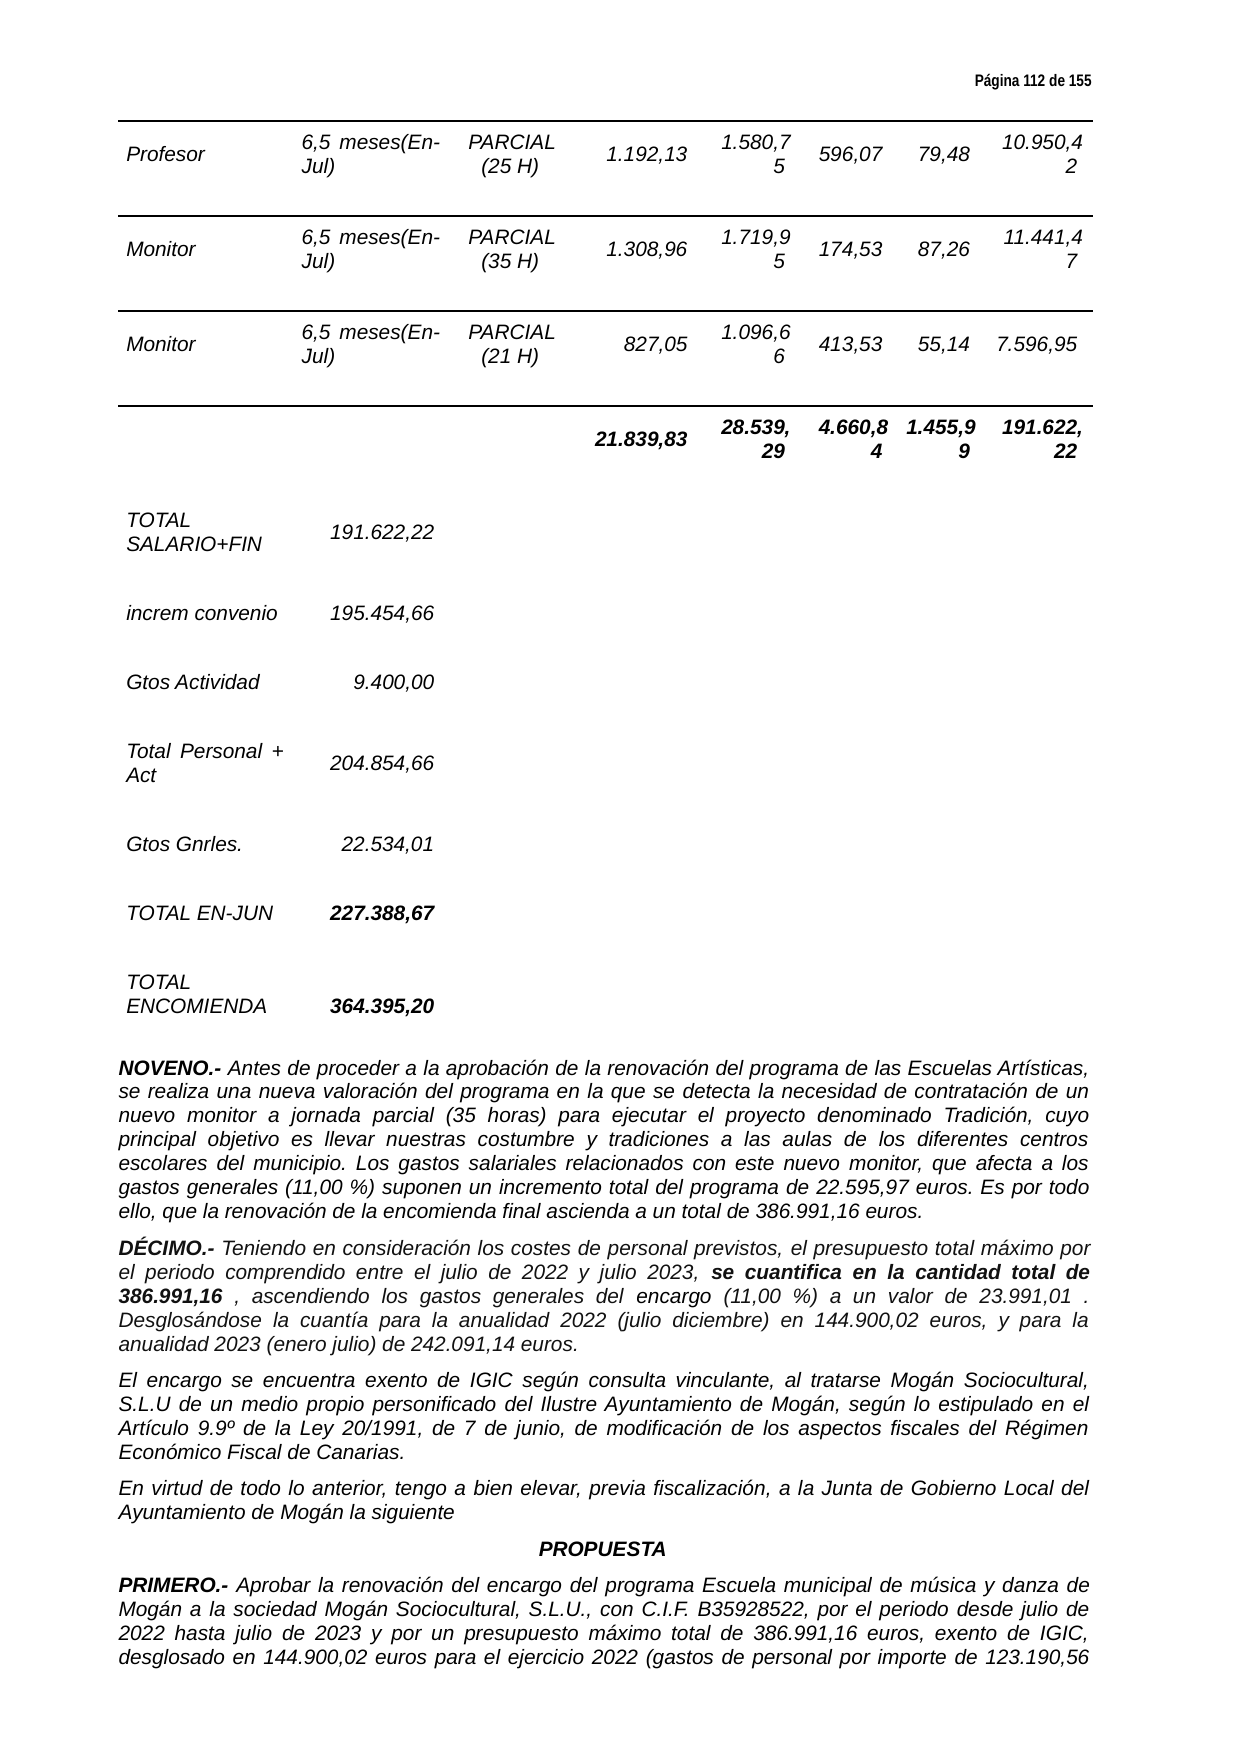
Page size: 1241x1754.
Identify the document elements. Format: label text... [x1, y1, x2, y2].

table_cell Gtos Gnrles. [118, 824, 293, 893]
table_cell [576, 500, 703, 593]
table_cell Gtos Actividad [118, 662, 293, 731]
table_cell 6,5 meses(En-Jul) [294, 217, 449, 310]
table_cell 1.455,99 [898, 407, 985, 500]
text DÉCIMO.- Teniendo en consideración los costes de personal previstos, el presupuesto total máximo por el periodo comprendido entre el julio de 2022 y julio 2023, se cuantifica en la cantidad total de 386.991,16 , ascendiendo los gastos generales del encargo (11,00 %) a un valor de 23.991,01 . Desglosándose la cuantía para la anualidad 2022 (julio diciembre) en 144.900,02 euros, y para la anualidad 2023 (enero julio) de 242.091,14 euros. [118, 1236, 1092, 1355]
table_cell [576, 963, 703, 1055]
table_cell 827,05 [576, 312, 703, 405]
table_cell [576, 824, 703, 893]
table_cell [985, 662, 1092, 731]
table_cell TOTAL SALARIO+FIN [118, 500, 293, 593]
table_cell 227.388,67 [294, 893, 449, 962]
table_cell 1.719,95 [703, 217, 800, 310]
table_cell 1.192,13 [576, 122, 703, 215]
table_cell increm convenio [118, 593, 293, 662]
table_cell [450, 824, 576, 893]
table_cell 1.096,66 [703, 312, 800, 405]
table_cell Monitor [118, 217, 293, 310]
table_cell [985, 893, 1092, 962]
table_cell [703, 963, 800, 1055]
table_cell [898, 662, 985, 731]
table_cell 11.441,47 [985, 217, 1092, 310]
table_cell [898, 593, 985, 662]
table_cell [294, 407, 449, 500]
table_cell 55,14 [898, 312, 985, 405]
table_cell TOTAL ENCOMIENDA [118, 963, 293, 1055]
table_cell [703, 731, 800, 824]
table_cell [985, 593, 1092, 662]
table_cell [800, 662, 898, 731]
table_cell [576, 731, 703, 824]
table_cell 79,48 [898, 122, 985, 215]
table_cell [985, 824, 1092, 893]
table_cell [703, 500, 800, 593]
table_cell [800, 593, 898, 662]
table_cell [703, 662, 800, 731]
table_cell [576, 593, 703, 662]
table_cell 191.622,22 [985, 407, 1092, 500]
text En virtud de todo lo anterior, tengo a bien elevar, previa fiscalización, a la Junta de Gobierno Local del Ayuntamiento de Mogán la siguiente [118, 1476, 1092, 1524]
table_cell [703, 824, 800, 893]
table_cell [898, 963, 985, 1055]
table_cell 191.622,22 [294, 500, 449, 593]
table_cell PARCIAL (25 H) [450, 122, 576, 215]
table_cell [985, 963, 1092, 1055]
table_cell Total Personal + Act [118, 731, 293, 824]
table_cell 204.854,66 [294, 731, 449, 824]
table_cell 364.395,20 [294, 963, 449, 1055]
table_cell [800, 893, 898, 962]
text NOVENO.- Antes de proceder a la aprobación de la renovación del programa de las Escuelas Artísticas, se realiza una nueva valoración del programa en la que se detecta la necesidad de contratación de un nuevo monitor a jornada parcial (35 horas) para ejecutar el proyecto denominado Tradición, cuyo principal objetivo es llevar nuestras costumbre y tradiciones a las aulas de los diferentes centros escolares del municipio. Los gastos salariales relacionados con este nuevo monitor, que afecta a los gastos generales (11,00 %) suponen un incremento total del programa de 22.595,97 euros. Es por todo ello, que la renovación de la encomienda final ascienda a un total de 386.991,16 euros. [118, 1055, 1092, 1223]
table_cell 195.454,66 [294, 593, 449, 662]
table_cell 4.660,84 [800, 407, 898, 500]
table_cell [576, 893, 703, 962]
table_cell [800, 824, 898, 893]
table_cell 22.534,01 [294, 824, 449, 893]
table_cell 7.596,95 [985, 312, 1092, 405]
table_cell 413,53 [800, 312, 898, 405]
table_cell PARCIAL (21 H) [450, 312, 576, 405]
table_cell [985, 731, 1092, 824]
table_cell [898, 824, 985, 893]
table_cell Profesor [118, 122, 293, 215]
table_cell 596,07 [800, 122, 898, 215]
table_cell [898, 731, 985, 824]
table_cell [800, 731, 898, 824]
table_cell 1.580,75 [703, 122, 800, 215]
table_cell [703, 893, 800, 962]
table_cell 28.539,29 [703, 407, 800, 500]
table_cell 6,5 meses(En-Jul) [294, 312, 449, 405]
table_cell 174,53 [800, 217, 898, 310]
table_cell [450, 893, 576, 962]
text PRIMERO.- Aprobar la renovación del encargo del programa Escuela municipal de música y danza de Mogán a la sociedad Mogán Sociocultural, S.L.U., con C.I.F. B35928522, por el periodo desde julio de 2022 hasta julio de 2023 y por un presupuesto máximo total de 386.991,16 euros, exento de IGIC, desglosado en 144.900,02 euros para el ejercicio 2022 (gastos de personal por importe de 123.190,56 [118, 1573, 1092, 1669]
table_cell 6,5 meses(En-Jul) [294, 122, 449, 215]
table_cell 21.839,83 [576, 407, 703, 500]
table_cell [800, 500, 898, 593]
table_cell [800, 963, 898, 1055]
table_cell PARCIAL (35 H) [450, 217, 576, 310]
table_cell 87,26 [898, 217, 985, 310]
table_cell [450, 963, 576, 1055]
table_cell [985, 500, 1092, 593]
table_cell Monitor [118, 312, 293, 405]
table_cell [703, 593, 800, 662]
table_cell [576, 662, 703, 731]
table_cell TOTAL EN-JUN [118, 893, 293, 962]
table_cell [450, 593, 576, 662]
table_cell [898, 500, 985, 593]
table_cell [118, 407, 293, 500]
table_cell [450, 407, 576, 500]
text El encargo se encuentra exento de IGIC según consulta vinculante, al tratarse Mogán Sociocultural, S.L.U de un medio propio personificado del Ilustre Ayuntamiento de Mogán, según lo estipulado en el Artículo 9.9º de la Ley 20/1991, de 7 de junio, de modificación de los aspectos fiscales del Régimen Económico Fiscal de Canarias. [118, 1368, 1092, 1464]
table_cell 9.400,00 [294, 662, 449, 731]
text PROPUESTA [118, 1537, 1092, 1561]
table_cell [450, 731, 576, 824]
table_cell 10.950,42 [985, 122, 1092, 215]
table_cell [898, 893, 985, 962]
table_cell 1.308,96 [576, 217, 703, 310]
table_cell [450, 662, 576, 731]
table_cell [450, 500, 576, 593]
